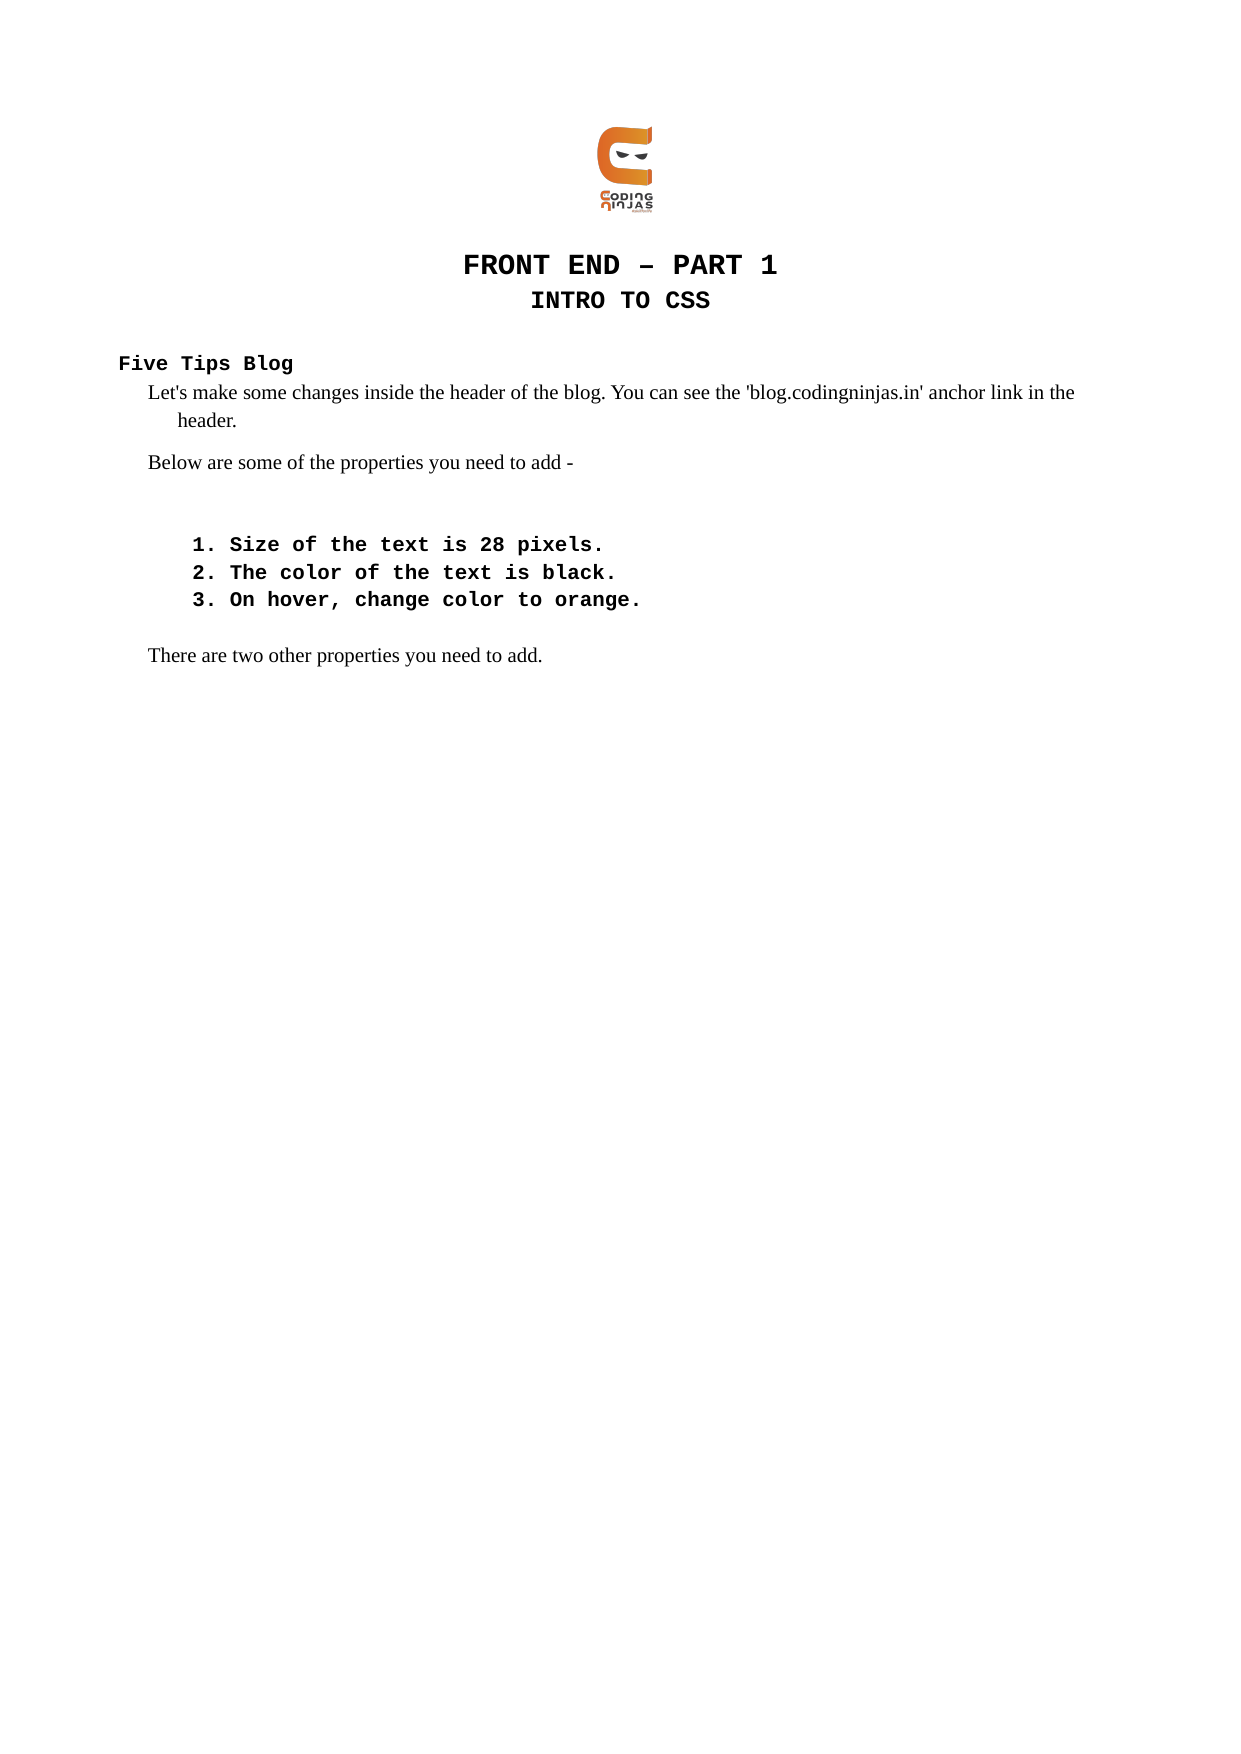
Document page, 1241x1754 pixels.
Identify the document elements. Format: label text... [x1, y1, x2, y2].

text 2. The color of the text is black. [192, 562, 1122, 585]
text 3. On hover, change color to orange. [192, 589, 1122, 612]
text Below are some of the properties you need to add - [148, 450, 1122, 474]
text INTRO TO CSS [118, 288, 1122, 316]
text 1. Size of the text is 28 pixels. [192, 534, 1122, 558]
text There are two other properties you need to add. [148, 643, 1122, 667]
text FRONT END – PART 1 [118, 250, 1122, 283]
picture [578, 122, 672, 217]
text Five Tips Blog [118, 353, 1122, 377]
text Let's make some changes inside the header of the blog. You can see the 'blog.codingninjas.in' anchor link in the header. [148, 380, 1122, 432]
